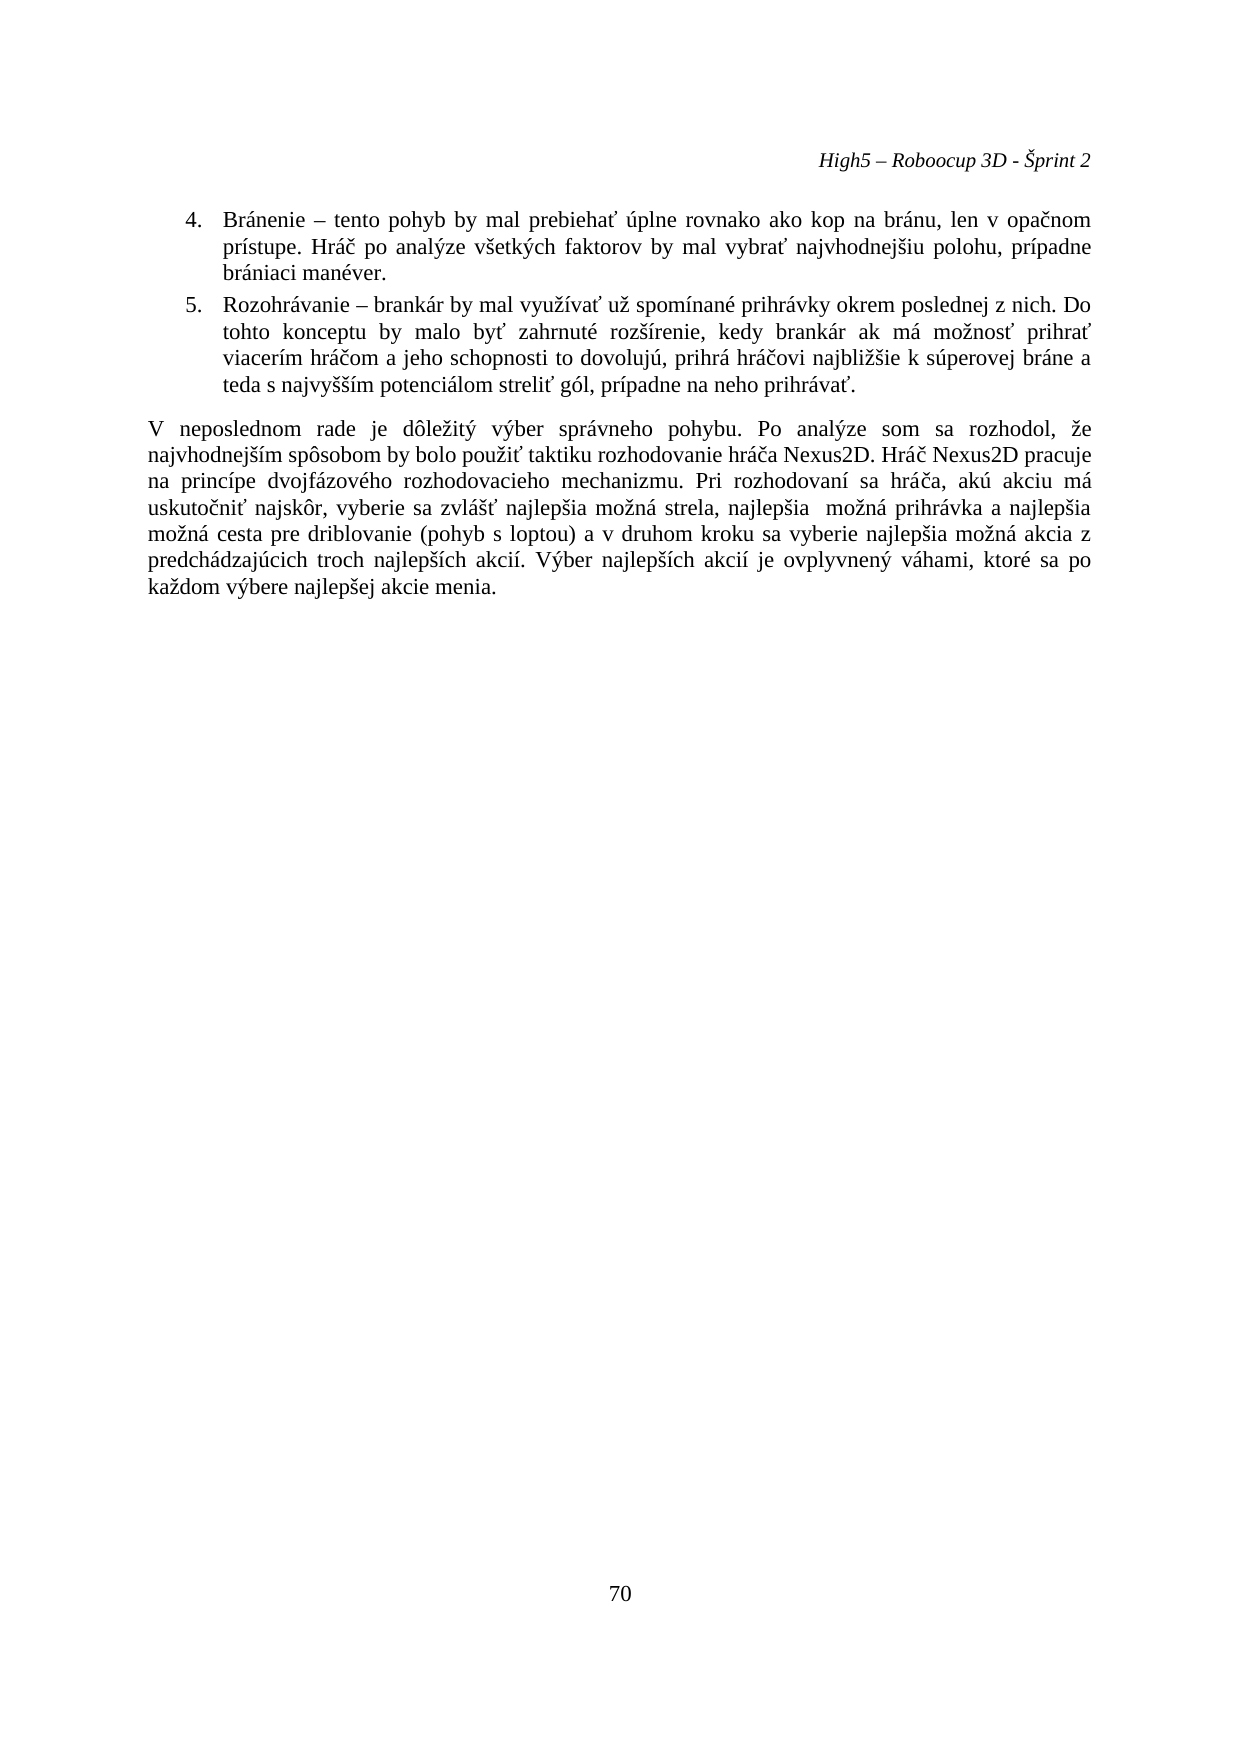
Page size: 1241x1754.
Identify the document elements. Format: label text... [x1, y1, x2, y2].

text V neposlednom rade je dôležitý výber správneho pohybu. Po analýze som sa rozhodol, že najvhodnejším spôsobom by bolo použiť taktiku rozhodovanie hráča Nexus2D. Hráč Nexus2D pracuje na princípe dvojfázového rozhodovacieho mechanizmu. Pri rozhodovaní sa hráča, akú akciu má uskutočniť najskôr, vyberie sa zvlášť najlepšia možná strela, najlepšia možná prihrávka a najlepšia možná cesta pre driblovanie (pohyb s loptou) a v druhom kroku sa vyberie najlepšia možná akcia z predchádzajúcich troch najlepších akcií. Výber najlepších akcií je ovplyvnený váhami, ktoré sa po každom výbere najlepšej akcie menia. [148, 415, 1093, 599]
list Bránenie – tento pohyb by mal prebiehať úplne rovnako ako kop na bránu, len v opačnom prístupe. Hráč po analýze všetkých faktorov by mal vybrať najvhodnejšiu polohu, prípadne brániaci manéver. [185, 207, 1093, 286]
list Rozohrávanie – brankár by mal využívať už spomínané prihrávky okrem poslednej z nich. Do tohto konceptu by malo byť zahrnuté rozšírenie, kedy brankár ak má možnosť prihrať viacerím hráčom a jeho schopnosti to dovolujú, prihrá hráčovi najbližšie k súperovej bráne a teda s najvyšším potenciálom streliť gól, prípadne na neho prihrávať. [185, 292, 1093, 397]
